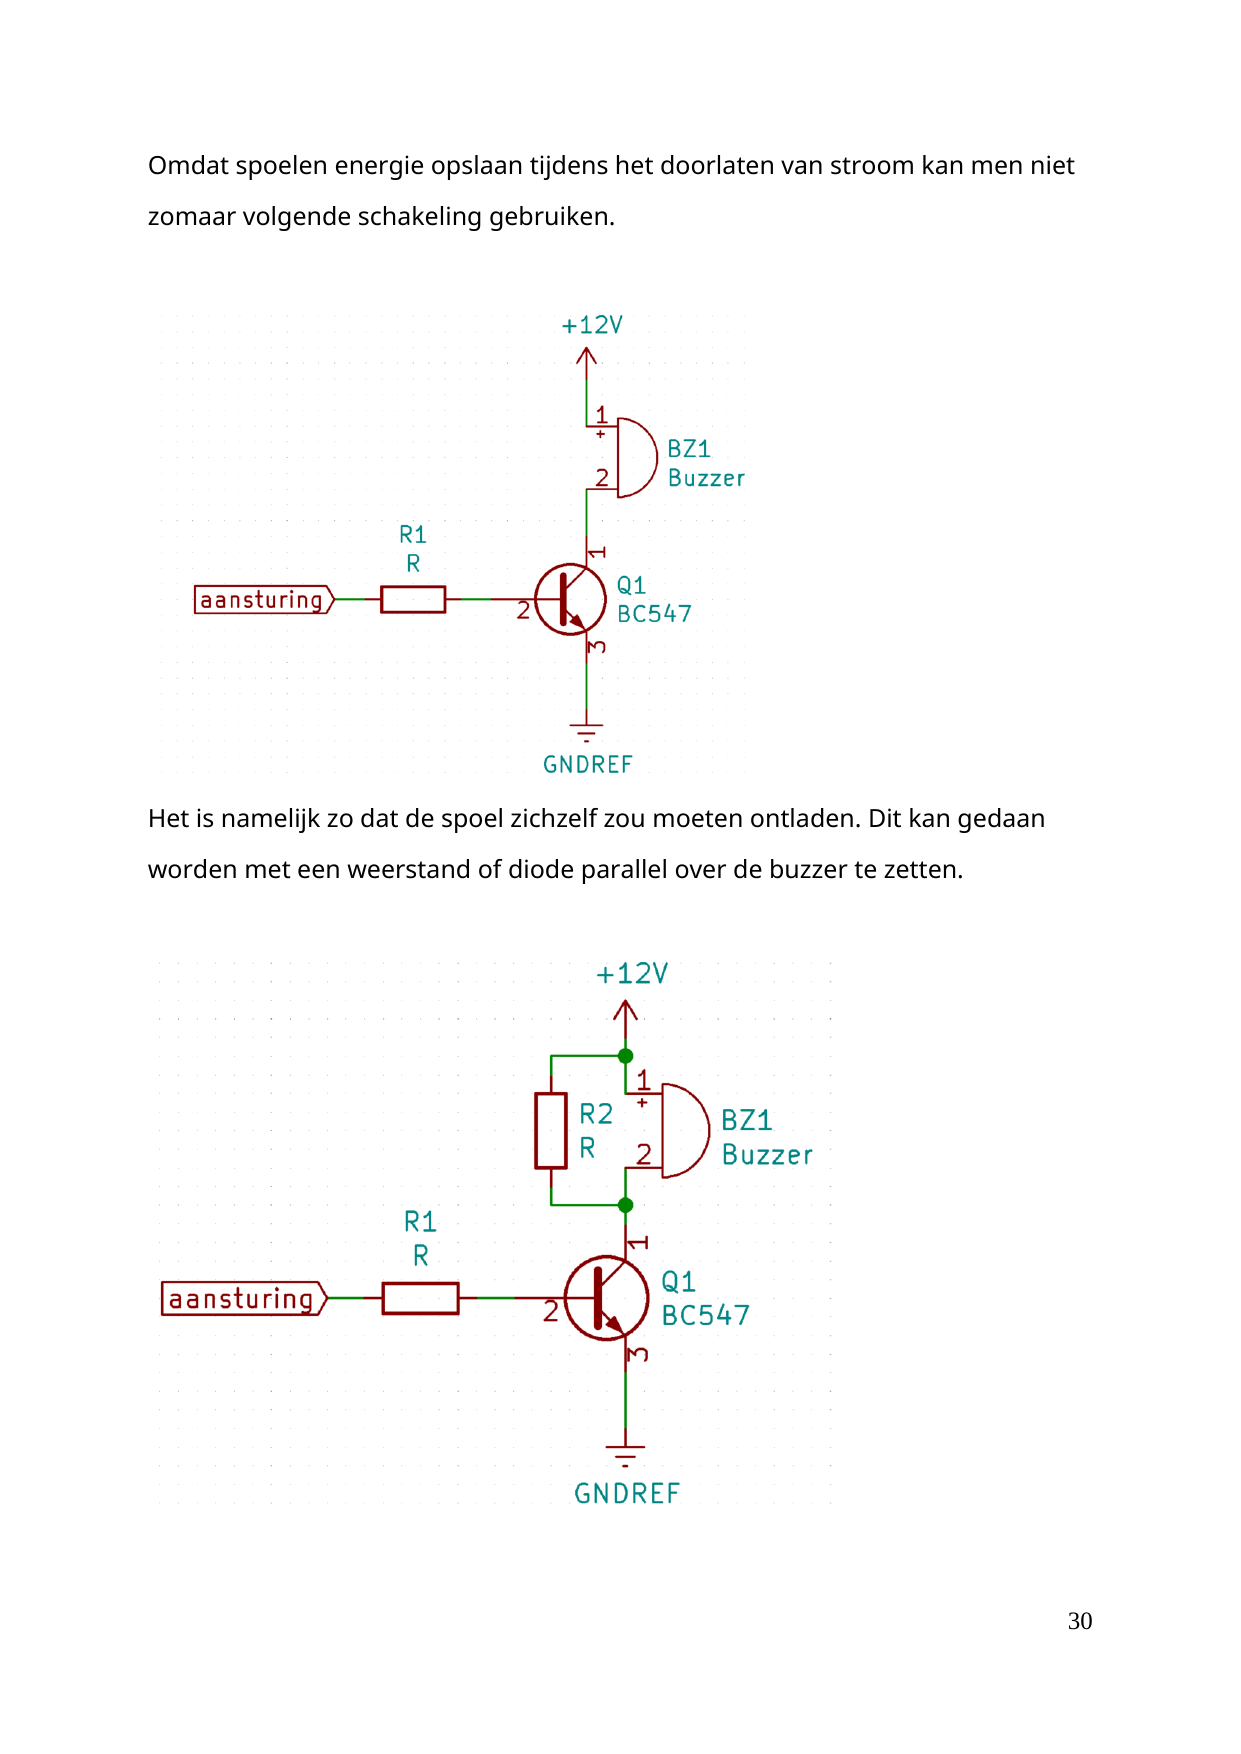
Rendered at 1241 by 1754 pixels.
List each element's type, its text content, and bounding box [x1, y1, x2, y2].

text Omdat spoelen energie opslaan tijdens het doorlaten van stroom kan men niet zomaar volgende schakeling gebruiken. [148, 148, 1092, 233]
text Het is namelijk zo dat de spoel zichzelf zou moeten ontladen. Dit kan gedaan worden met een weerstand of diode parallel over de buzzer te zetten. [148, 801, 1092, 886]
